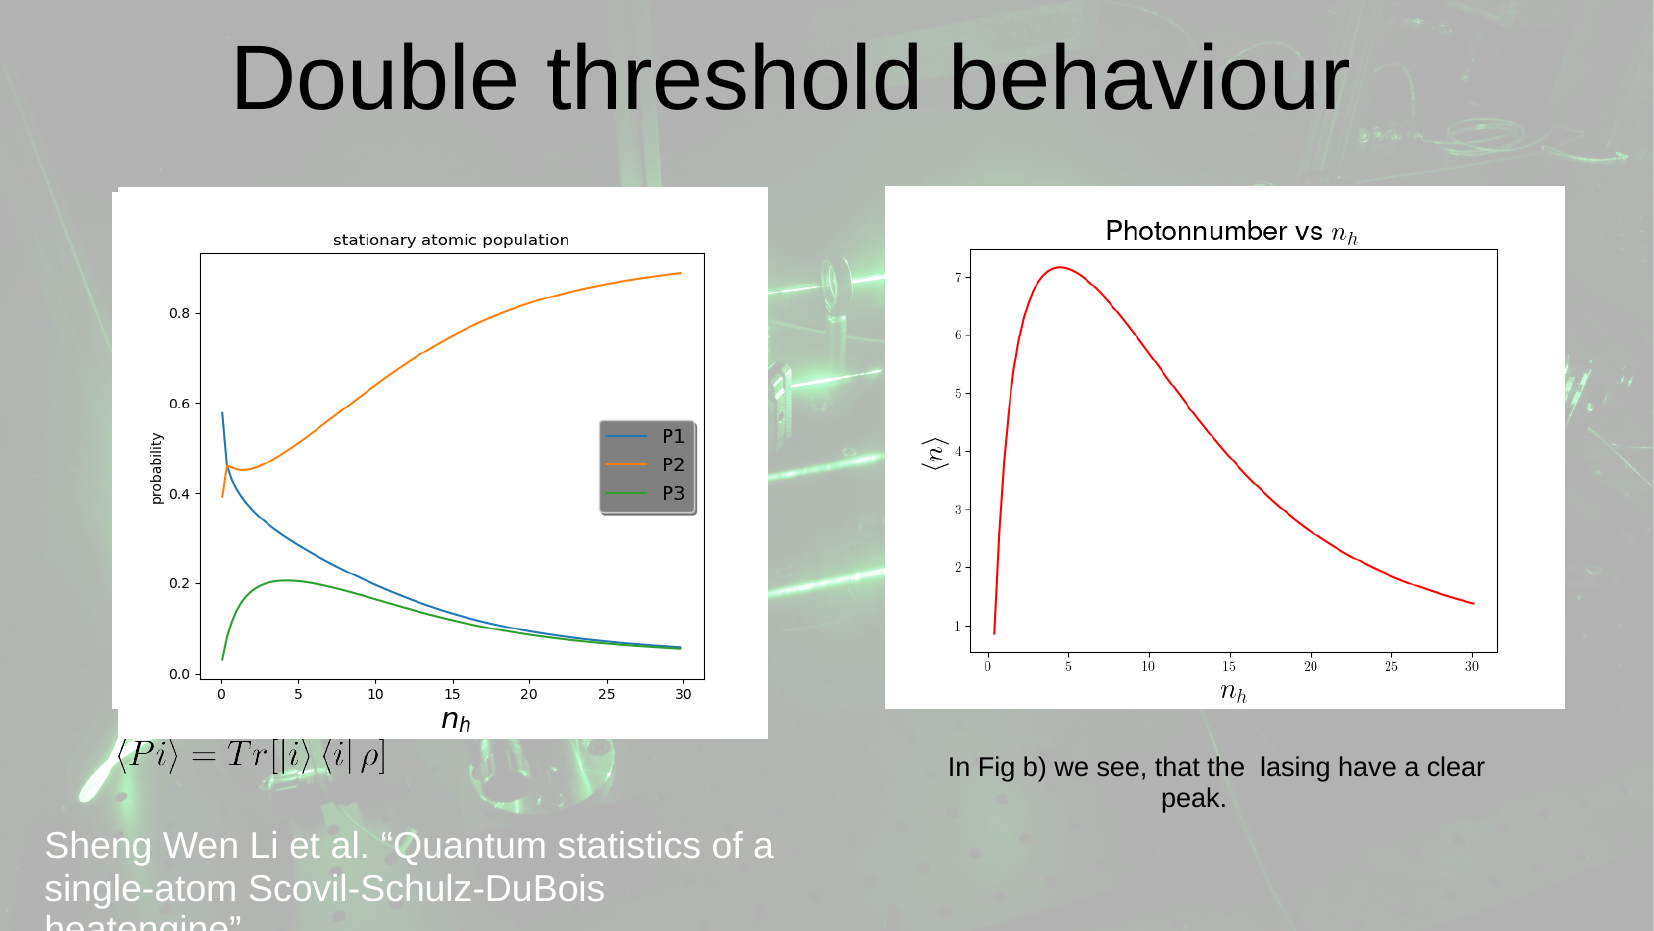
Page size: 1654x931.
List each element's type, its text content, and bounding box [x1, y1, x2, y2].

picture [112, 187, 768, 774]
subtitle In Fig b) we see, that the lasing have a clear peak. [915, 709, 1518, 931]
title Double threshold behaviour [47, 0, 1536, 156]
text_box Sheng Wen Li et al. “Quantum statistics of a single-atom Scovil-Schulz-DuBois heatengine” [29, 817, 827, 916]
picture [885, 186, 1565, 709]
